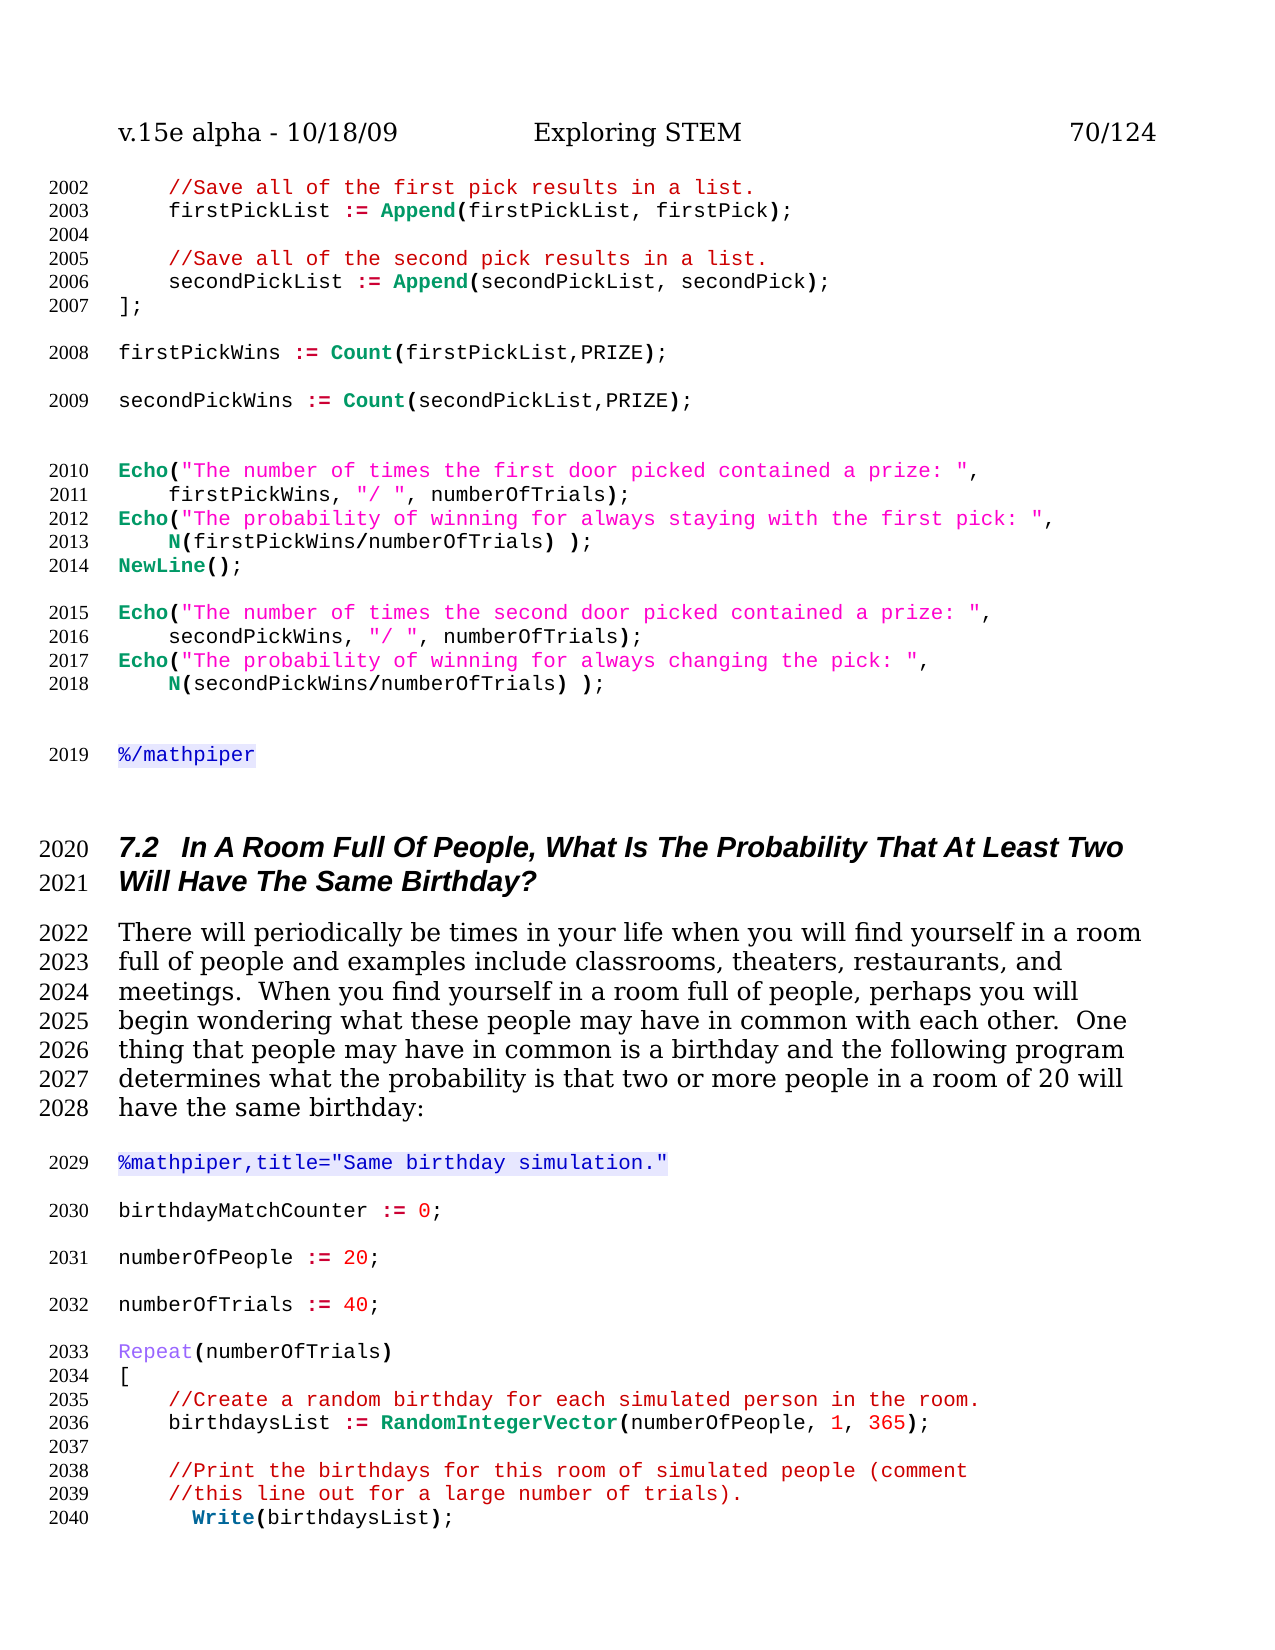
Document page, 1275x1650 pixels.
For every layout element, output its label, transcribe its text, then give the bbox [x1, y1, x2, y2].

text Write(birthdaysList); [118, 1507, 1157, 1531]
text Repeat(numberOfTrials) [118, 1341, 1157, 1365]
text N(secondPickWins/numberOfTrials) ); [118, 673, 1157, 697]
text firstPickList := Append(firstPickList, firstPick); [118, 200, 1157, 224]
text //Save all of the second pick results in a list. [118, 248, 1157, 271]
text //this line out for a large number of trials). [118, 1483, 1157, 1507]
subtitle In A Room Full Of People, What Is The Probability That At Least Two Will Have The Same Birthday? [118, 830, 1157, 897]
text secondPickWins := Count(secondPickList,PRIZE); [118, 389, 1157, 413]
text [ [118, 1365, 1157, 1389]
text //Save all of the first pick results in a list. [118, 177, 1157, 200]
text birthdayMatchCounter := 0; [118, 1199, 1157, 1223]
text Echo("The probability of winning for always staying with the first pick: ", [118, 508, 1157, 531]
text Echo("The probability of winning for always changing the pick: ", [118, 650, 1157, 673]
text firstPickWins, "/ ", numberOfTrials); [118, 484, 1157, 508]
text NewLine(); [118, 555, 1157, 579]
text numberOfPeople := 20; [118, 1247, 1157, 1271]
text Echo("The number of times the first door picked contained a prize: ", [118, 461, 1157, 484]
text secondPickList := Append(secondPickList, secondPick); [118, 271, 1157, 295]
text %mathpiper,title="Same birthday simulation." [118, 1152, 1157, 1176]
text //Create a random birthday for each simulated person in the room. [118, 1389, 1157, 1412]
text ]; [118, 295, 1157, 319]
text birthdaysList := RandomIntegerVector(numberOfPeople, 1, 365); [118, 1412, 1157, 1436]
text //Print the birthdays for this room of simulated people (comment [118, 1460, 1157, 1483]
text Echo("The number of times the second door picked contained a prize: ", [118, 602, 1157, 626]
text secondPickWins, "/ ", numberOfTrials); [118, 626, 1157, 650]
text numberOfTrials := 40; [118, 1294, 1157, 1318]
text firstPickWins := Count(firstPickList,PRIZE); [118, 342, 1157, 366]
text N(firstPickWins/numberOfTrials) ); [118, 531, 1157, 555]
text There will periodically be times in your life when you will find yourself in a room full of people and examples include classrooms, theaters, restaurants, and meetings. When you find yourself in a room full of people, perhaps you will begin wondering what these people may have in common with each other. One thing that people may have in common is a birthday and the following program determines what the probability is that two or more people in a room of 20 will have the same birthday: [118, 918, 1157, 1123]
text %/mathpiper [118, 744, 1157, 768]
